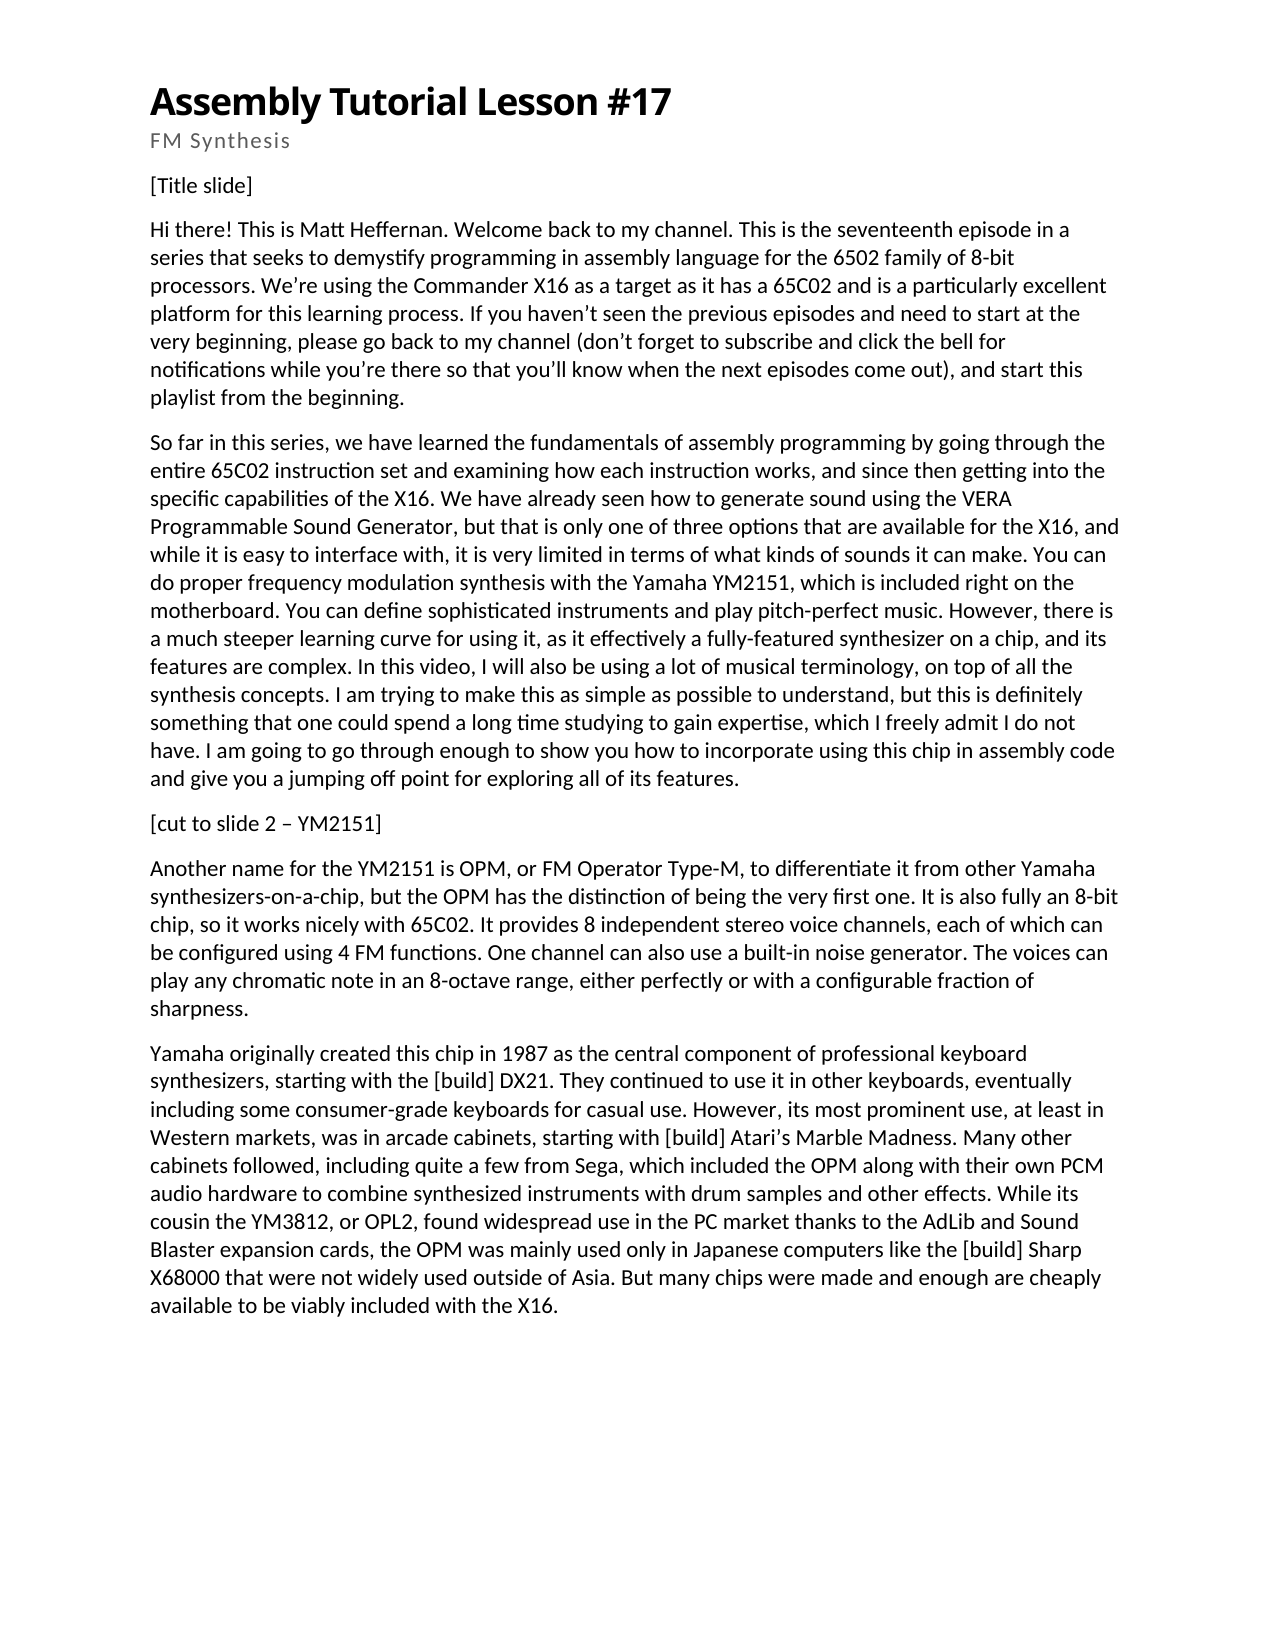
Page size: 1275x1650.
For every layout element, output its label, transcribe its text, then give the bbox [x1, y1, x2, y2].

title Assembly Tutorial Lesson #17 [150, 75, 1125, 126]
text Hi there! This is Matt Heffernan. Welcome back to my channel. This is the seventeenth episode in a series that seeks to demystify programming in assembly language for the 6502 family of 8-bit processors. We’re using the Commander X16 as a target as it has a 65C02 and is a particularly excellent platform for this learning process. If you haven’t seen the previous episodes and need to start at the very beginning, please go back to my channel (don’t forget to subscribe and click the bell for notifications while you’re there so that you’ll know when the next episodes come out), and start this playlist from the beginning. [150, 215, 1125, 412]
text [Title slide] [150, 171, 1125, 199]
text Another name for the YM2151 is OPM, or FM Operator Type-M, to differentiate it from other Yamaha synthesizers-on-a-chip, but the OPM has the distinction of being the very first one. It is also fully an 8-bit chip, so it works nicely with 65C02. It provides 8 independent stereo voice channels, each of which can be configured using 4 FM functions. One channel can also use a built-in noise generator. The voices can play any chromatic note in an 8-octave range, either perfectly or with a configurable fraction of sharpness. [150, 854, 1125, 1022]
text Yamaha originally created this chip in 1987 as the central component of professional keyboard synthesizers, starting with the [build] DX21. They continued to use it in other keyboards, eventually including some consumer-grade keyboards for casual use. However, its most prominent use, at least in Western markets, was in arcade cabinets, starting with [build] Atari’s Marble Madness. Many other cabinets followed, including quite a few from Sega, which included the OPM along with their own PCM audio hardware to combine synthesized instruments with drum samples and other effects. While its cousin the YM3812, or OPL2, found widespread use in the PC market thanks to the AdLib and Sound Blaster expansion cards, the OPM was mainly used only in Japanese computers like the [build] Sharp X68000 that were not widely used outside of Asia. But many chips were made and enough are cheaply available to be viably included with the X16. [150, 1039, 1125, 1319]
text [cut to slide 2 – YM2151] [150, 809, 1125, 837]
subtitle FM Synthesis [150, 126, 1125, 154]
text So far in this series, we have learned the fundamentals of assembly programming by going through the entire 65C02 instruction set and examining how each instruction works, and since then getting into the specific capabilities of the X16. We have already seen how to generate sound using the VERA Programmable Sound Generator, but that is only one of three options that are available for the X16, and while it is easy to interface with, it is very limited in terms of what kinds of sounds it can make. You can do proper frequency modulation synthesis with the Yamaha YM2151, which is included right on the motherboard. You can define sophisticated instruments and play pitch-perfect music. However, there is a much steeper learning curve for using it, as it effectively a fully-featured synthesizer on a chip, and its features are complex. In this video, I will also be using a lot of musical terminology, on top of all the synthesis concepts. I am trying to make this as simple as possible to understand, but this is definitely something that one could spend a long time studying to gain expertise, which I freely admit I do not have. I am going to go through enough to show you how to incorporate using this chip in assembly code and give you a jumping off point for exploring all of its features. [150, 428, 1125, 792]
